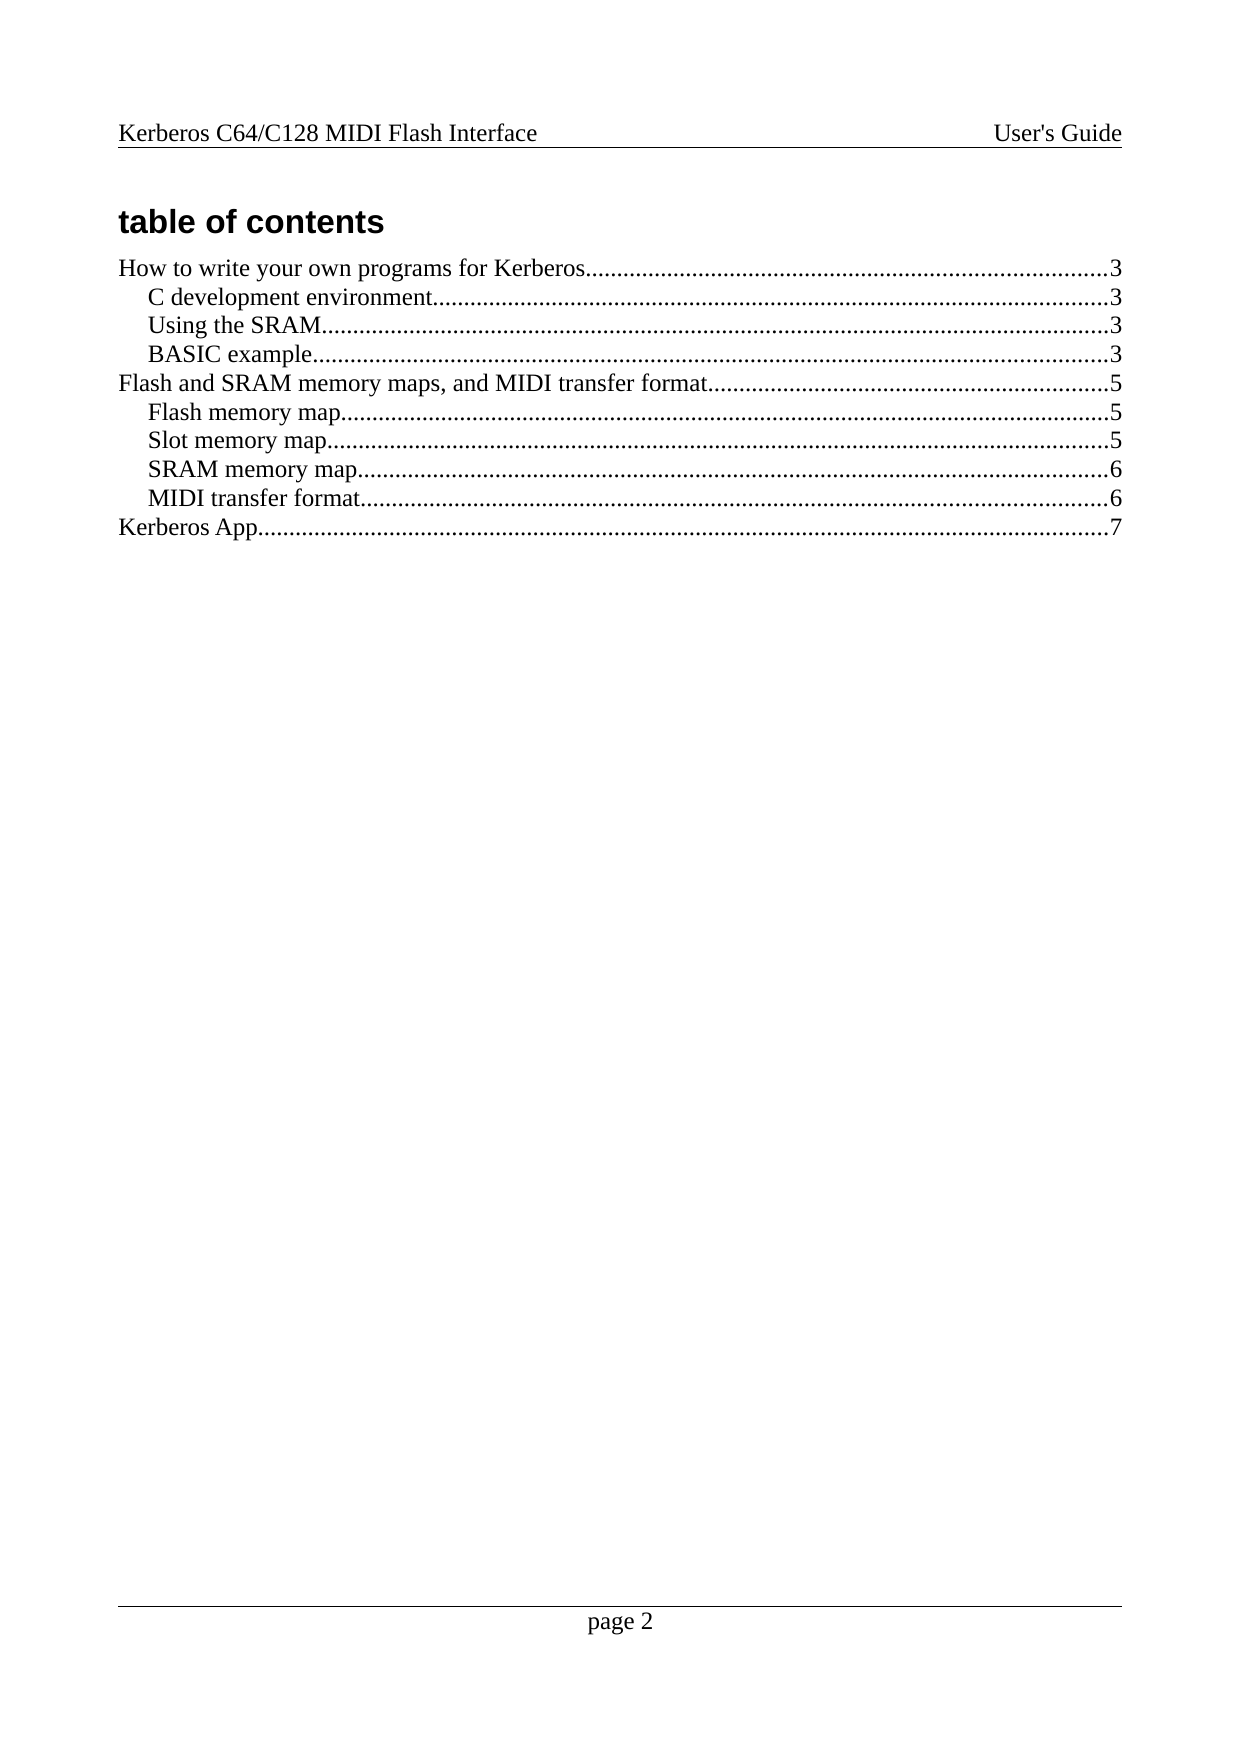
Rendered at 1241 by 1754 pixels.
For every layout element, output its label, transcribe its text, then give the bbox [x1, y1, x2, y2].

text C development environment 3 [148, 282, 1122, 311]
subtitle table of contents [118, 202, 1122, 241]
text BASIC example 3 [148, 339, 1122, 368]
text MIDI transfer format 6 [148, 483, 1122, 512]
text Slot memory map 5 [148, 426, 1122, 454]
text Using the SRAM 3 [148, 311, 1122, 339]
text Kerberos App 7 [118, 512, 1122, 541]
text Flash and SRAM memory maps, and MIDI transfer format 5 [118, 368, 1122, 397]
text SRAM memory map 6 [148, 454, 1122, 483]
text How to write your own programs for Kerberos 3 [118, 253, 1122, 282]
text Flash memory map 5 [148, 397, 1122, 426]
